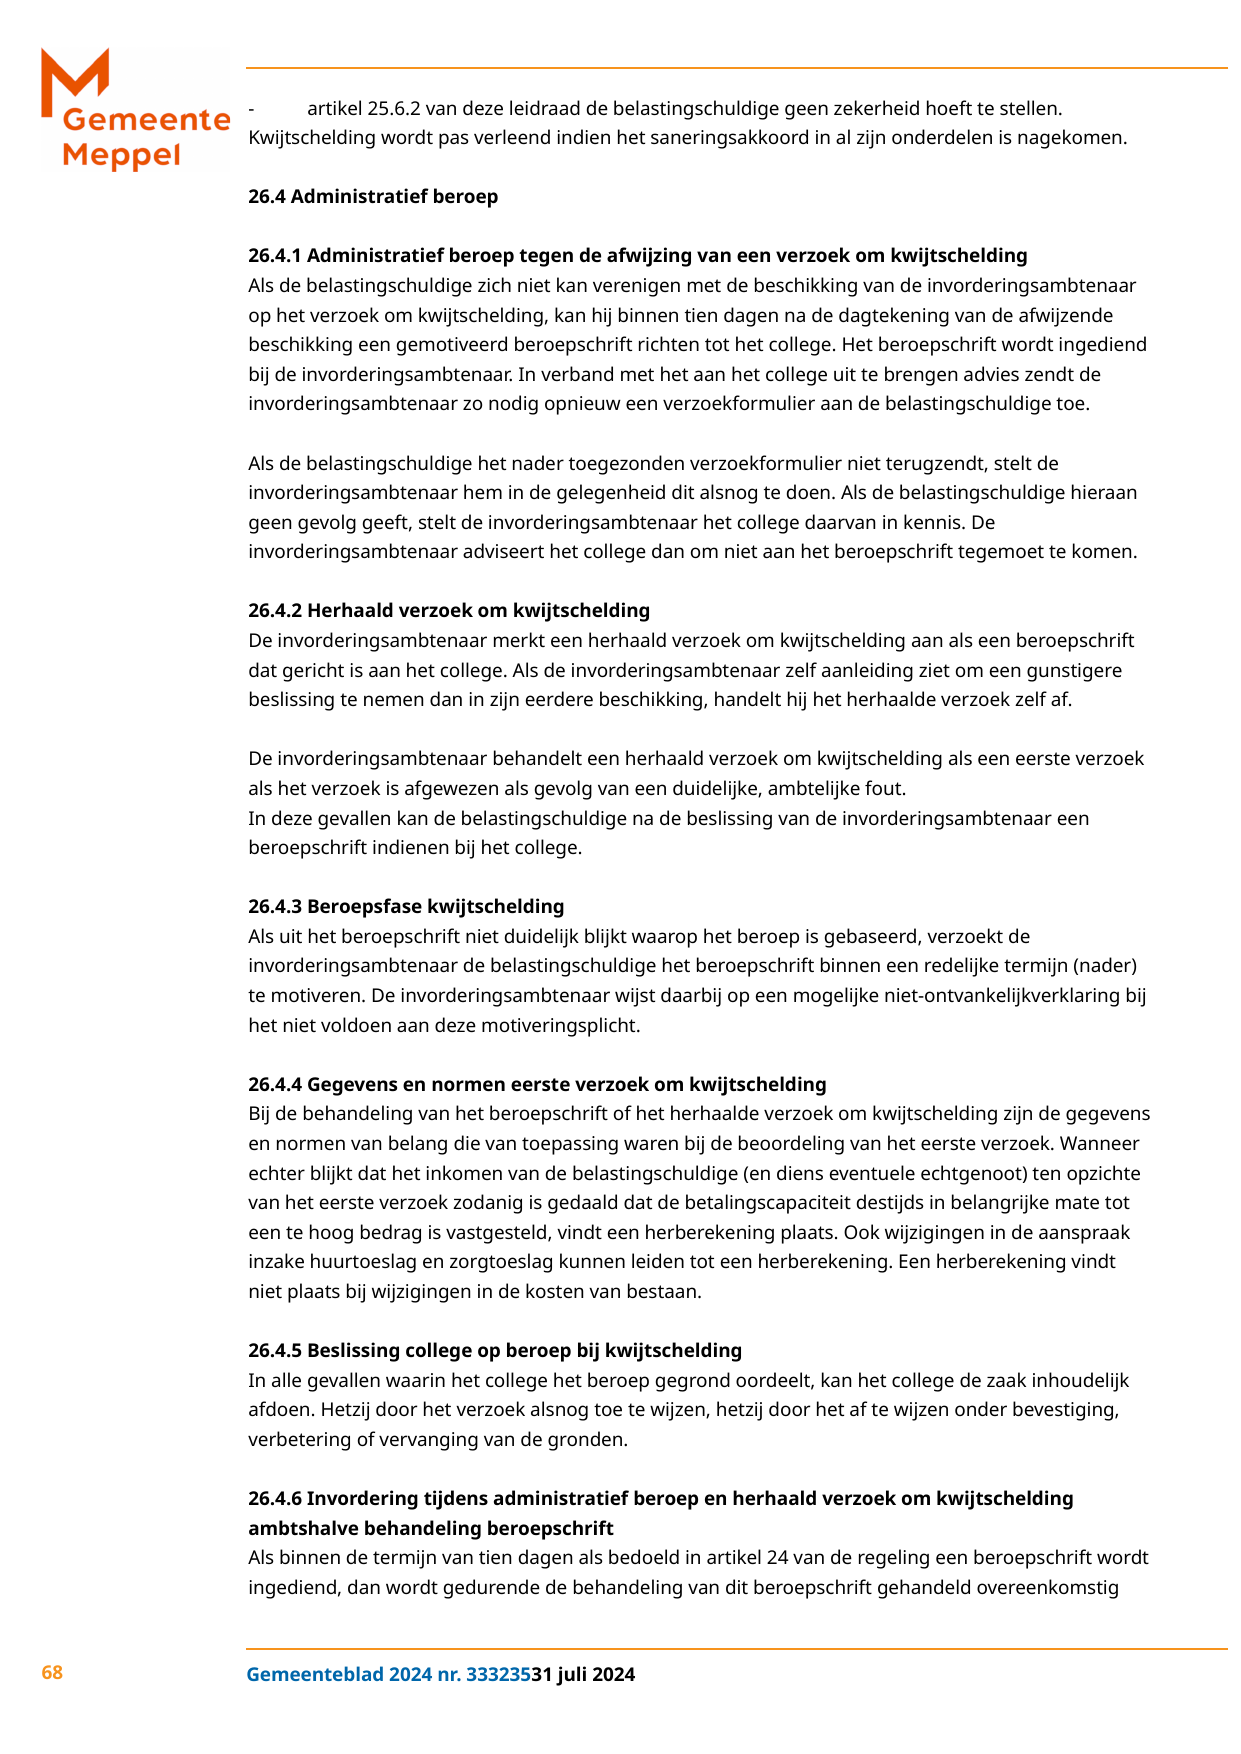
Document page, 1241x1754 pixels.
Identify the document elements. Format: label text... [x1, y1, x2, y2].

text 26.4.1 Administratief beroep tegen de afwijzing van een verzoek om kwijtschelding [248, 243, 1152, 268]
text 26.4.5 Beslissing college op beroep bij kwijtschelding [248, 1337, 1152, 1363]
text In alle gevallen waarin het college het beroep gegrond oordeelt, kan het college de zaak inhoudelijk afdoen. Hetzij door het verzoek alsnog toe te wijzen, hetzij door het af te wijzen onder bevestiging, verbetering of vervanging van de gronden. [248, 1367, 1152, 1452]
text 26.4.2 Herhaald verzoek om kwijtschelding [248, 598, 1152, 623]
text 26.4.3 Beroepsfase kwijtschelding [248, 893, 1152, 919]
text De invorderingsambtenaar behandelt een herhaald verzoek om kwijtschelding als een eerste verzoek als het verzoek is afgewezen als gevolg van een duidelijke, ambtelijke fout. [248, 746, 1152, 801]
text Kwijtschelding wordt pas verleend indien het saneringsakkoord in al zijn onderdelen is nagekomen. [248, 124, 1152, 150]
text 26.4.6 Invordering tijdens administratief beroep en herhaald verzoek om kwijtschelding ambtshalve behandeling beroepschrift [248, 1485, 1152, 1541]
text Als binnen de termijn van tien dagen als bedoeld in artikel 24 van de regeling een beroepschrift wordt ingediend, dan wordt gedurende de behandeling van dit beroepschrift gehandeld overeenkomstig [248, 1544, 1152, 1600]
text 26.4.4 Gegevens en normen eerste verzoek om kwijtschelding [248, 1071, 1152, 1097]
text In deze gevallen kan de belastingschuldige na de beslissing van de invorderingsambtenaar een beroepschrift indienen bij het college. [248, 805, 1152, 860]
picture [41, 47, 231, 172]
text 26.4 Administratief beroep [248, 183, 1152, 209]
list artikel 25.6.2 van deze leidraad de belastingschuldige geen zekerheid hoeft te stellen. [248, 95, 1152, 121]
text Als de belastingschuldige het nader toegezonden verzoekformulier niet terugzendt, stelt de invorderingsambtenaar hem in de gelegenheid dit alsnog te doen. Als de belastingschuldige hieraan geen gevolg geeft, stelt de invorderingsambtenaar het college daarvan in kennis. De invorderingsambtenaar adviseert het college dan om niet aan het beroepschrift tegemoet te komen. [248, 450, 1152, 564]
text De invorderingsambtenaar merkt een herhaald verzoek om kwijtschelding aan als een beroepschrift dat gericht is aan het college. Als de invorderingsambtenaar zelf aanleiding ziet om een gunstigere beslissing te nemen dan in zijn eerdere beschikking, handelt hij het herhaalde verzoek zelf af. [248, 627, 1152, 712]
text Als de belastingschuldige zich niet kan verenigen met de beschikking van de invorderingsambtenaar op het verzoek om kwijtschelding, kan hij binnen tien dagen na de dagtekening van de afwijzende beschikking een gemotiveerd beroepschrift richten tot het college. Het beroepschrift wordt ingediend bij de invorderingsambtenaar. In verband met het aan het college uit te brengen advies zendt de invorderingsambtenaar zo nodig opnieuw een verzoekformulier aan de belastingschuldige toe. [248, 272, 1152, 416]
text Bij de behandeling van het beroepschrift of het herhaalde verzoek om kwijtschelding zijn de gegevens en normen van belang die van toepassing waren bij de beoordeling van het eerste verzoek. Wanneer echter blijkt dat het inkomen van de belastingschuldige (en diens eventuele echtgenoot) ten opzichte van het eerste verzoek zodanig is gedaald dat de betalingscapaciteit destijds in belangrijke mate tot een te hoog bedrag is vastgesteld, vindt een herberekening plaats. Ook wijzigingen in de aanspraak inzake huurtoeslag en zorgtoeslag kunnen leiden tot een herberekening. Een herberekening vindt niet plaats bij wijzigingen in de kosten van bestaan. [248, 1101, 1152, 1304]
text Als uit het beroepschrift niet duidelijk blijkt waarop het beroep is gebaseerd, verzoekt de invorderingsambtenaar de belastingschuldige het beroepschrift binnen een redelijke termijn (nader) te motiveren. De invorderingsambtenaar wijst daarbij op een mogelijke niet-ontvankelijkverklaring bij het niet voldoen aan deze motiveringsplicht. [248, 923, 1152, 1038]
